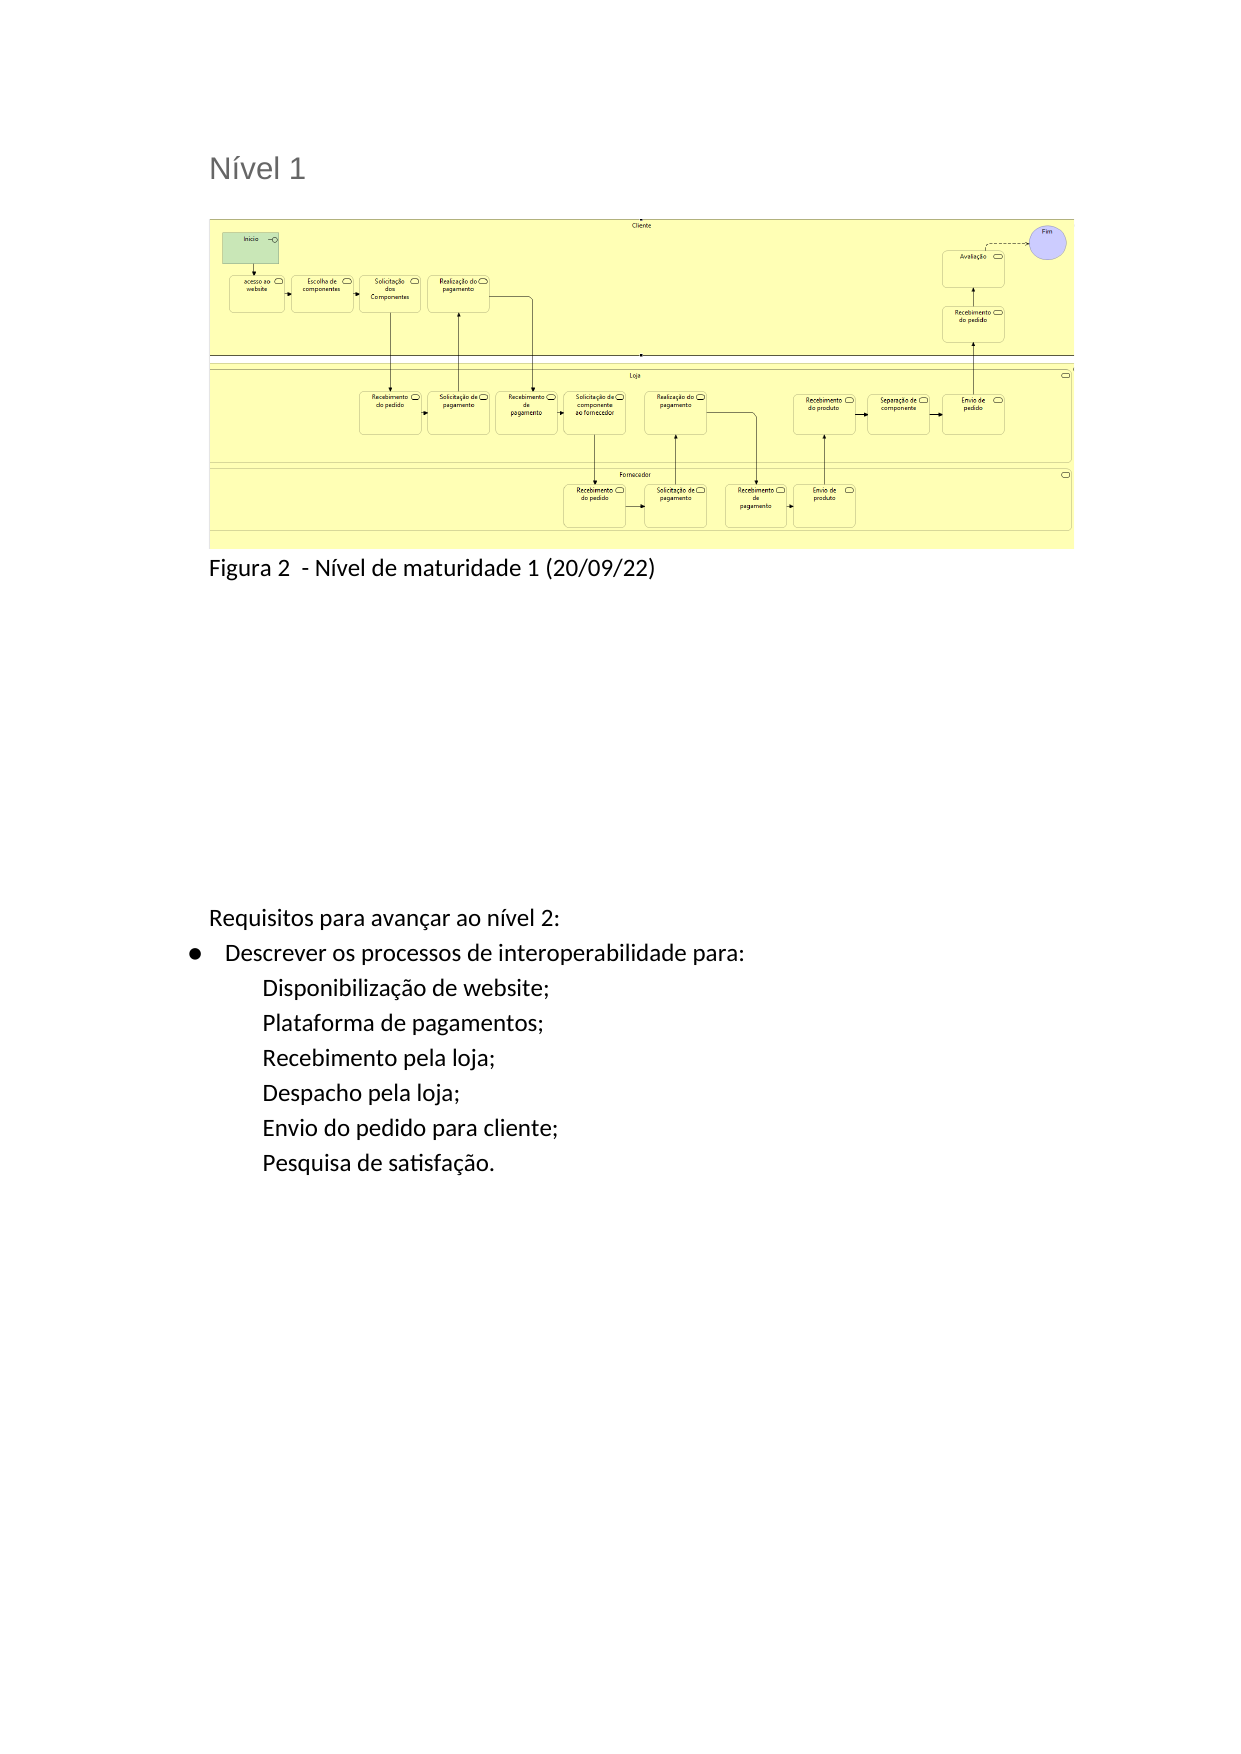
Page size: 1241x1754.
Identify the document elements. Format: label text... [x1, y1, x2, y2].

text Requisitos para avançar ao nível 2: [150, 902, 1090, 933]
text Figura 2 - Nível de maturidade 1 (20/09/22) [150, 552, 1090, 583]
list Plataforma de pagamentos; [262, 1007, 1090, 1038]
list Descrever os processos de interoperabilidade para: [187, 937, 1090, 968]
list Envio do pedido para cliente; [262, 1112, 1090, 1143]
list Pesquisa de satisfação. [262, 1147, 1090, 1178]
picture [208, 219, 1075, 549]
text Nível 1 [150, 150, 1090, 186]
list Disponibilização de website; [262, 972, 1090, 1003]
list Despacho pela loja; [262, 1077, 1090, 1108]
list Recebimento pela loja; [262, 1042, 1090, 1073]
